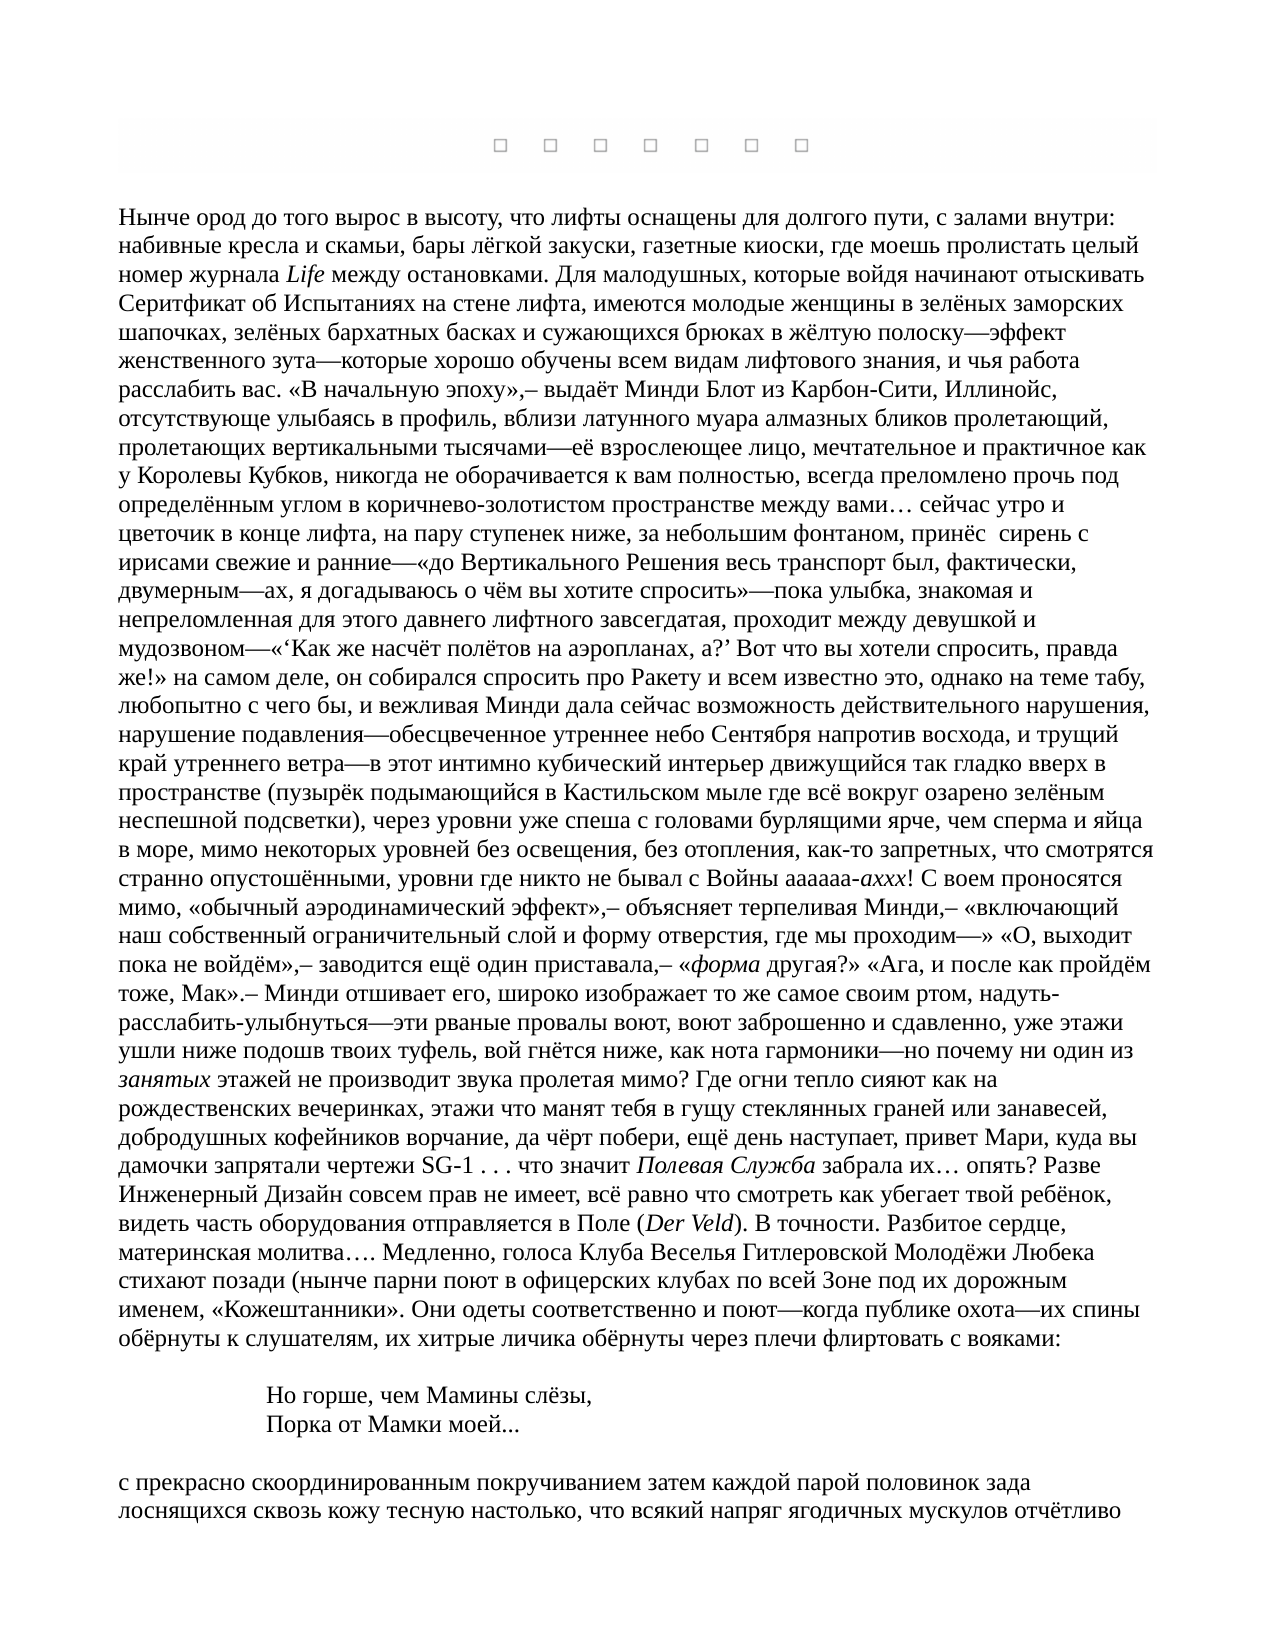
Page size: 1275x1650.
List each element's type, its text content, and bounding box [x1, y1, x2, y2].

text Но горше, чем Мамины слёзы, [266, 1381, 1157, 1409]
picture [118, 118, 1157, 173]
text Нынче ород до того вырос в высоту, что лифты оснащены для долгого пути, с залами внутри: набивные кресла и скамьи, бары лёгкой закуски, газетные киоски, где моешь пролистать целый номер журнала Life между остановками. Для малодушных, которые войдя начинают отыскивать Серитфикат об Испытаниях на стене лифта, имеются молодые женщины в зелёных заморских шапочках, зелёных бархатных басках и сужающихся брюках в жёлтую полоску—эффект женственного зута—которые хорошо обучены всем видам лифтового знания, и чья работа расслабить вас. «В начальную эпоху»,– выдаёт Минди Блот из Карбон-Сити, Иллинойс, отсутствующе улыбаясь в профиль, вблизи латунного муара алмазных бликов пролетающий, пролетающих вертикальными тысячами—её взрослеющее лицо, мечтательное и практичное как у Королевы Кубков, никогда не оборачивается к вам полностью, всегда преломлено прочь под определённым углом в коричнево-золотистом пространстве между вами… сейчас утро и цветочик в конце лифта, на пару ступенек ниже, за небольшим фонтаном, принёс сирень с ирисами свежие и ранние—«до Вертикального Решения весь транспорт был, фактически, двумерным—ах, я догадываюсь о чём вы хотите спросить»—пока улыбка, знакомая и непреломленная для этого давнего лифтного завсегдатая, проходит между девушкой и мудозвоном—«‘Как же насчёт полётов на аэропланах, а?’ Вот что вы хотели спросить, правда же!» на самом деле, он собирался спросить про Ракету и всем известно это, однако на теме табу, любопытно с чего бы, и вежливая Минди дала сейчас возможность действительного нарушения, нарушение подавления—обесцвеченное утреннее небо Сентября напротив восхода, и трущий край утреннего ветра—в этот интимно кубический интерьер движущийся так гладко вверх в пространстве (пузырёк подымающийся в Кастильском мыле где всё вокруг озарено зелёным неспешной подсветки), через уровни уже спеша с головами бурлящими ярче, чем сперма и яйца в море, мимо некоторых уровней без освещения, без отопления, как-то запретных, что смотрятся странно опустошёнными, уровни где никто не бывал с Войны аааааа-аххх! С воем проносятся мимо, «обычный аэродинамический эффект»,– объясняет терпеливая Минди,– «включающий наш собственный ограничительный слой и форму отверстия, где мы проходим—» «О, выходит пока не войдём»,– заводится ещё один приставала,– «форма другая?» «Ага, и после как пройдём тоже, Мак».– Минди отшивает его, широко изображает то же самое своим ртом, надуть-расслабить-улыбнуться—эти рваные провалы воют, воют заброшенно и сдавленно, уже этажи ушли ниже подошв твоих туфель, вой гнётся ниже, как нота гармоники—но почему ни один из занятых этажей не производит звука пролетая мимо? Где огни тепло сияют как на рождественских вечеринках, этажи что манят тебя в гущу стеклянных граней или занавесей, добродушных кофейников ворчание, да чёрт побери, ещё день наступает, привет Мари, куда вы дамочки запрятали чертежи SG-1 . . . что значит Полевая Служба забрала их… опять? Разве Инженерный Дизайн совсем прав не имеет, всё равно что смотреть как убегает твой ребёнок, видеть часть оборудования отправляется в Поле (Der Veld). В точности. Разбитое сердце, материнская молитва…. Медленно, голоса Клуба Веселья Гитлеровской Молодёжи Любека стихают позади (нынче парни поют в офицерских клубах по всей Зоне под их дорожным именем, «Кожештанники». Они одеты соответственно и поют—когда публике охота—их спины обёрнуты к слушателям, их хитрые личика обёрнуты через плечи флиртовать с вояками: [118, 202, 1157, 1352]
text с прекрасно скоординированным покручиванием затем каждой парой половинок зада лоснящихся сквозь кожу тесную настолько, что всякий напряг ягодичных мускулов отчётливо [118, 1467, 1157, 1524]
text Порка от Мамки моей... [266, 1409, 1157, 1438]
